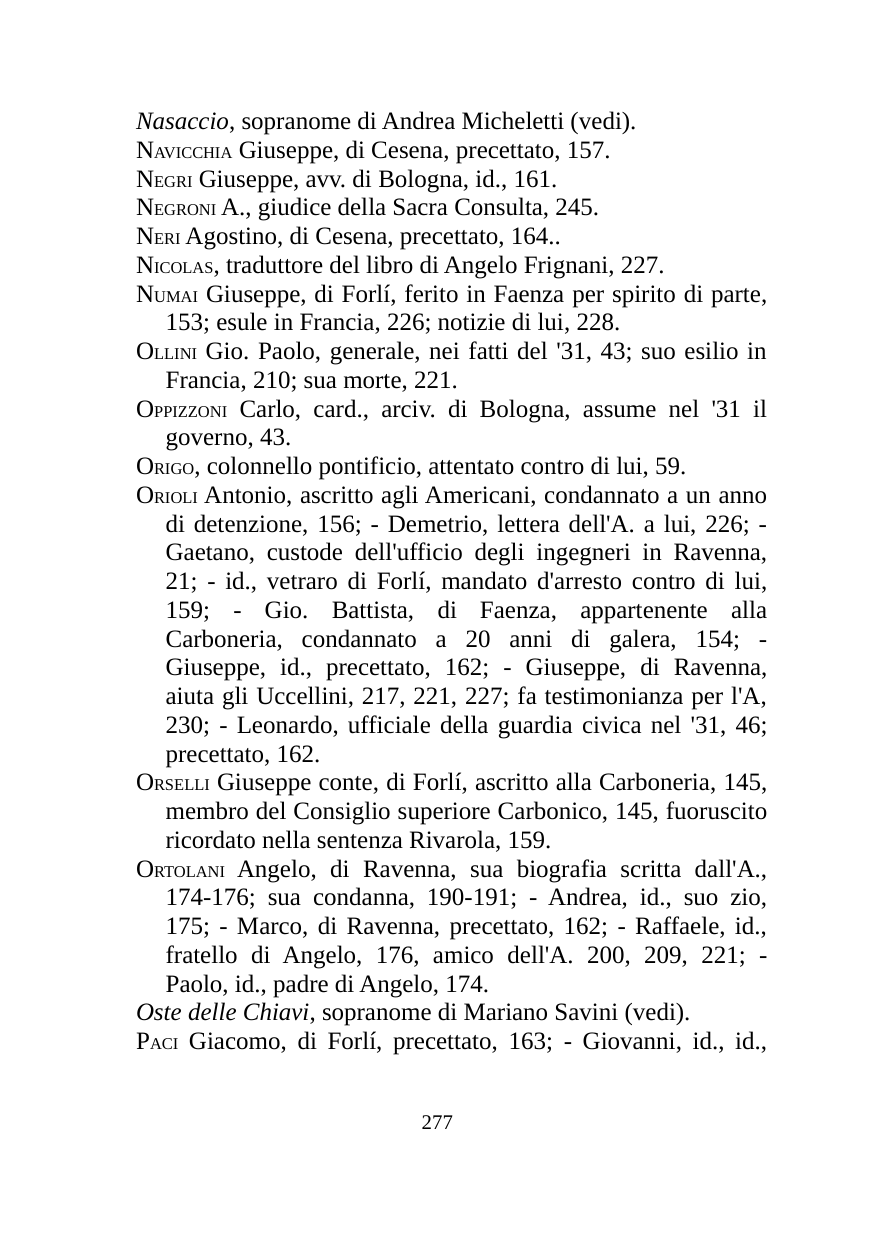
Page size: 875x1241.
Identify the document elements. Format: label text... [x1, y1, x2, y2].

text Orioli Antonio, ascritto agli Americani, condannato a un anno di detenzione, 156; - Demetrio, lettera dell'A. a lui, 226; - Gaetano, custode dell'ufficio degli ingegneri in Ravenna, 21; - id., vetraro di Forlí, mandato d'arresto contro di lui, 159; - Gio. Battista, di Faenza, appartenente alla Carboneria, condannato a 20 anni di galera, 154; - Giuseppe, id., precettato, 162; - Giuseppe, di Ravenna, aiuta gli Uccellini, 217, 221, 227; fa testimonianza per l'A, 230; - Leonardo, ufficiale della guardia civica nel '31, 46; precettato, 162. [136, 480, 768, 767]
text Orselli Giuseppe conte, di Forlí, ascritto alla Carboneria, 145, membro del Consiglio superiore Carbonico, 145, fuoruscito ricordato nella sentenza Rivarola, 159. [136, 767, 768, 854]
text Neri Agostino, di Cesena, precettato, 164.. [136, 221, 768, 250]
text Ortolani Angelo, di Ravenna, sua biografia scritta dall'A., 174-176; sua condanna, 190-191; - Andrea, id., suo zio, 175; - Marco, di Ravenna, precettato, 162; - Raffaele, id., fratello di Angelo, 176, amico dell'A. 200, 209, 221; - Paolo, id., padre di Angelo, 174. [136, 854, 768, 997]
text Oppizzoni Carlo, card., arciv. di Bologna, assume nel '31 il governo, 43. [136, 394, 768, 451]
text Origo, colonnello pontificio, attentato contro di lui, 59. [136, 451, 768, 480]
text Nasaccio, sopranome di Andrea Micheletti (vedi). [136, 106, 768, 135]
text Oste delle Chiavi, sopranome di Mariano Savini (vedi). [136, 997, 768, 1026]
text Negri Giuseppe, avv. di Bologna, id., 161. [136, 164, 768, 192]
text Numai Giuseppe, di Forlí, ferito in Faenza per spirito di parte, 153; esule in Francia, 226; notizie di lui, 228. [136, 279, 768, 336]
text Nicolas, traduttore del libro di Angelo Frignani, 227. [136, 250, 768, 279]
text Negroni A., giudice della Sacra Consulta, 245. [136, 192, 768, 221]
text Paci Giacomo, di Forlí, precettato, 163; - Giovanni, id., id., [136, 1026, 768, 1055]
text Ollini Gio. Paolo, generale, nei fatti del '31, 43; suo esilio in Francia, 210; sua morte, 221. [136, 336, 768, 394]
text Navicchia Giuseppe, di Cesena, precettato, 157. [136, 135, 768, 164]
